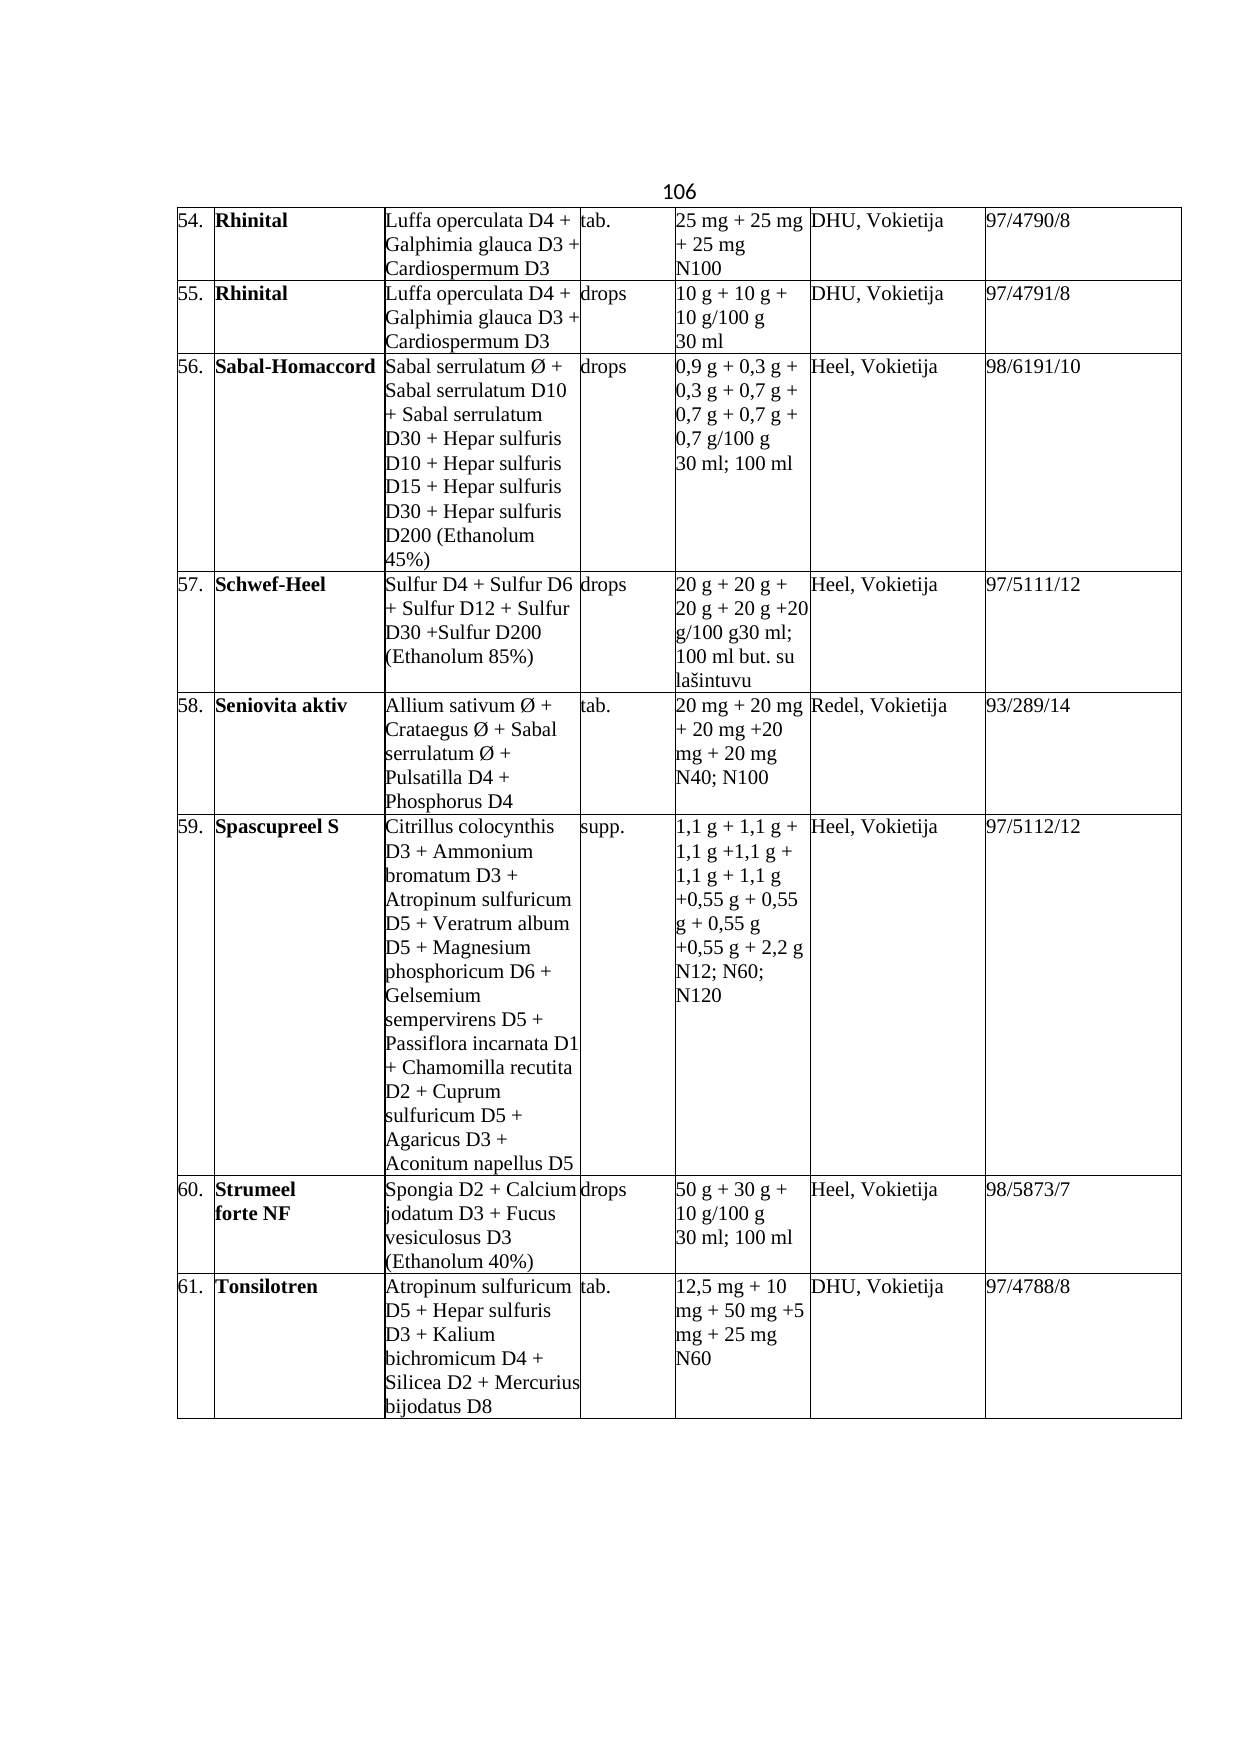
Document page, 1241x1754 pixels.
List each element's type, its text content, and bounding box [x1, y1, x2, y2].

table_cell DHU, Vokietija [811, 1274, 985, 1418]
table_cell DHU, Vokietija [811, 208, 985, 280]
table_cell Seniovita aktiv [215, 693, 384, 813]
table_cell Tonsilotren [215, 1274, 384, 1418]
table_cell Schwef-Heel [215, 572, 384, 692]
table_cell Luffa operculata D4 + Galphimia glauca D3 + Cardiospermum D3 [386, 208, 580, 280]
table_cell Redel, Vokietija [811, 693, 985, 813]
table_cell drops [581, 281, 675, 353]
table_cell 25 mg + 25 mg + 25 mg N100 [676, 208, 810, 280]
table_cell Rhinital [215, 208, 384, 280]
table_cell supp. [581, 815, 675, 1175]
table_cell 58. [178, 693, 214, 813]
table_cell Sabal-Homaccord [215, 354, 384, 571]
table_cell 97/4791/8 [986, 281, 1181, 353]
table_cell 98/5873/7 [986, 1176, 1181, 1273]
table_cell Heel, Vokietija [811, 1176, 985, 1273]
table_cell 97/4790/8 [986, 208, 1181, 280]
table_cell Strumeel forte NF [215, 1176, 384, 1273]
table_cell tab. [581, 1274, 675, 1418]
table_cell 12,5 mg + 10 mg + 50 mg +5 mg + 25 mg N60 [676, 1274, 810, 1418]
table_cell drops [581, 1176, 675, 1273]
table_cell tab. [581, 208, 675, 280]
table_cell 55. [178, 281, 214, 353]
table_cell tab. [581, 693, 675, 813]
table_cell drops [581, 354, 675, 571]
table_cell 50 g + 30 g + 10 g/100 g 30 ml; 100 ml [676, 1176, 810, 1273]
table_cell Heel, Vokietija [811, 815, 985, 1175]
table_cell 54. [178, 208, 214, 280]
table_cell 61. [178, 1274, 214, 1418]
table_cell Spascupreel S [215, 815, 384, 1175]
table_cell 93/289/14 [986, 693, 1181, 813]
table_cell Heel, Vokietija [811, 354, 985, 571]
table_cell Citrillus colocynthis D3 + Ammonium bromatum D3 + Atropinum sulfuricum D5 + Veratrum album D5 + Magnesium phosphoricum D6 + Gelsemium sempervirens D5 + Passiflora incarnata D1 + Chamomilla recutita D2 + Cuprum sulfuricum D5 + Agaricus D3 + Aconitum napellus D5 [386, 815, 580, 1175]
table_cell 1,1 g + 1,1 g + 1,1 g +1,1 g + 1,1 g + 1,1 g +0,55 g + 0,55 g + 0,55 g +0,55 g + 2,2 g N12; N60; N120 [676, 815, 810, 1175]
table_cell Sulfur D4 + Sulfur D6 + Sulfur D12 + Sulfur D30 +Sulfur D200 (Ethanolum 85%) [386, 572, 580, 692]
table_cell Sabal serrulatum Ø + Sabal serrulatum D10 + Sabal serrulatum D30 + Hepar sulfuris D10 + Hepar sulfuris D15 + Hepar sulfuris D30 + Hepar sulfuris D200 (Ethanolum 45%) [386, 354, 580, 571]
table_cell 57. [178, 572, 214, 692]
table_cell 98/6191/10 [986, 354, 1181, 571]
table_cell 10 g + 10 g + 10 g/100 g 30 ml [676, 281, 810, 353]
table_cell Luffa operculata D4 + Galphimia glauca D3 + Cardiospermum D3 [386, 281, 580, 353]
table_cell Rhinital [215, 281, 384, 353]
table_cell 0,9 g + 0,3 g + 0,3 g + 0,7 g + 0,7 g + 0,7 g + 0,7 g/100 g 30 ml; 100 ml [676, 354, 810, 571]
table_cell drops [581, 572, 675, 692]
table_cell 97/5111/12 [986, 572, 1181, 692]
table_cell Atropinum sulfuricum D5 + Hepar sulfuris D3 + Kalium bichromicum D4 + Silicea D2 + Mercurius bijodatus D8 [386, 1274, 580, 1418]
table_cell Allium sativum Ø + Crataegus Ø + Sabal serrulatum Ø + Pulsatilla D4 + Phosphorus D4 [386, 693, 580, 813]
table_cell Heel, Vokietija [811, 572, 985, 692]
table_cell 97/5112/12 [986, 815, 1181, 1175]
table_cell 59. [178, 815, 214, 1175]
table_cell 20 mg + 20 mg + 20 mg +20 mg + 20 mg N40; N100 [676, 693, 810, 813]
table_cell 20 g + 20 g + 20 g + 20 g +20 g/100 g30 ml; 100 ml but. su lašintuvu [676, 572, 810, 692]
table_cell 60. [178, 1176, 214, 1273]
table_cell Spongia D2 + Calcium jodatum D3 + Fucus vesiculosus D3 (Ethanolum 40%) [386, 1176, 580, 1273]
table_cell 56. [178, 354, 214, 571]
table_cell DHU, Vokietija [811, 281, 985, 353]
table_cell 97/4788/8 [986, 1274, 1181, 1418]
